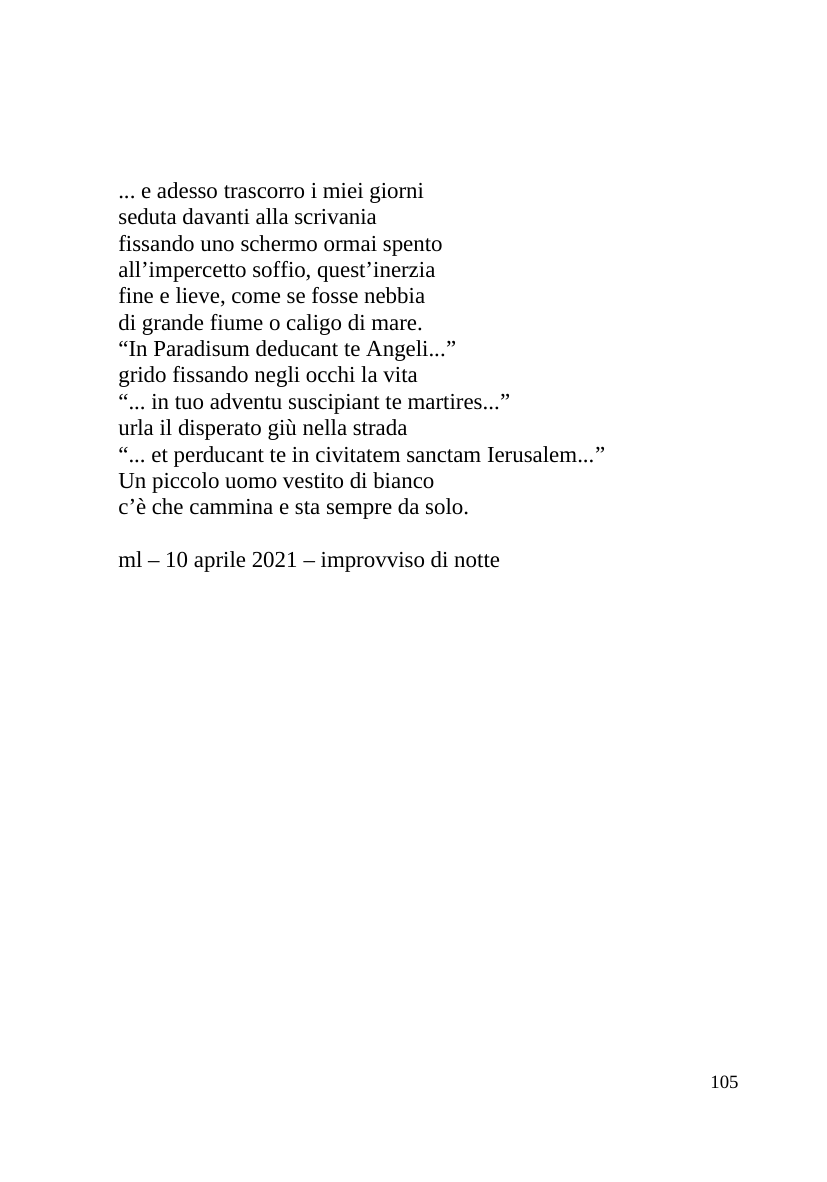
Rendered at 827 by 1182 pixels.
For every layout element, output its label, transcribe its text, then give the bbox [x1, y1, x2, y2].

text ... e adesso trascorro i miei giorni [118, 177, 738, 203]
text grido fissando negli occhi la vita [118, 362, 738, 388]
text fissando uno schermo ormai spento [118, 230, 738, 256]
text “In Paradisum deducant te Angeli...” [118, 335, 738, 362]
text urla il disperato giù nella strada [118, 414, 738, 441]
text seduta davanti alla scrivania [118, 203, 738, 230]
text ml ‒ 10 aprile 2021 ‒ improvviso di notte [118, 546, 738, 572]
text di grande fiume o caligo di mare. [118, 309, 738, 335]
text c’è che cammina e sta sempre da solo. [118, 493, 738, 520]
text “... et perducant te in civitatem sanctam Ierusalem...” [118, 441, 738, 467]
text “... in tuo adventu suscipiant te martires...” [118, 388, 738, 414]
text Un piccolo uomo vestito di bianco [118, 467, 738, 493]
text all’impercetto soffio, quest’inerzia [118, 256, 738, 282]
text fine e lieve, come se fosse nebbia [118, 282, 738, 309]
